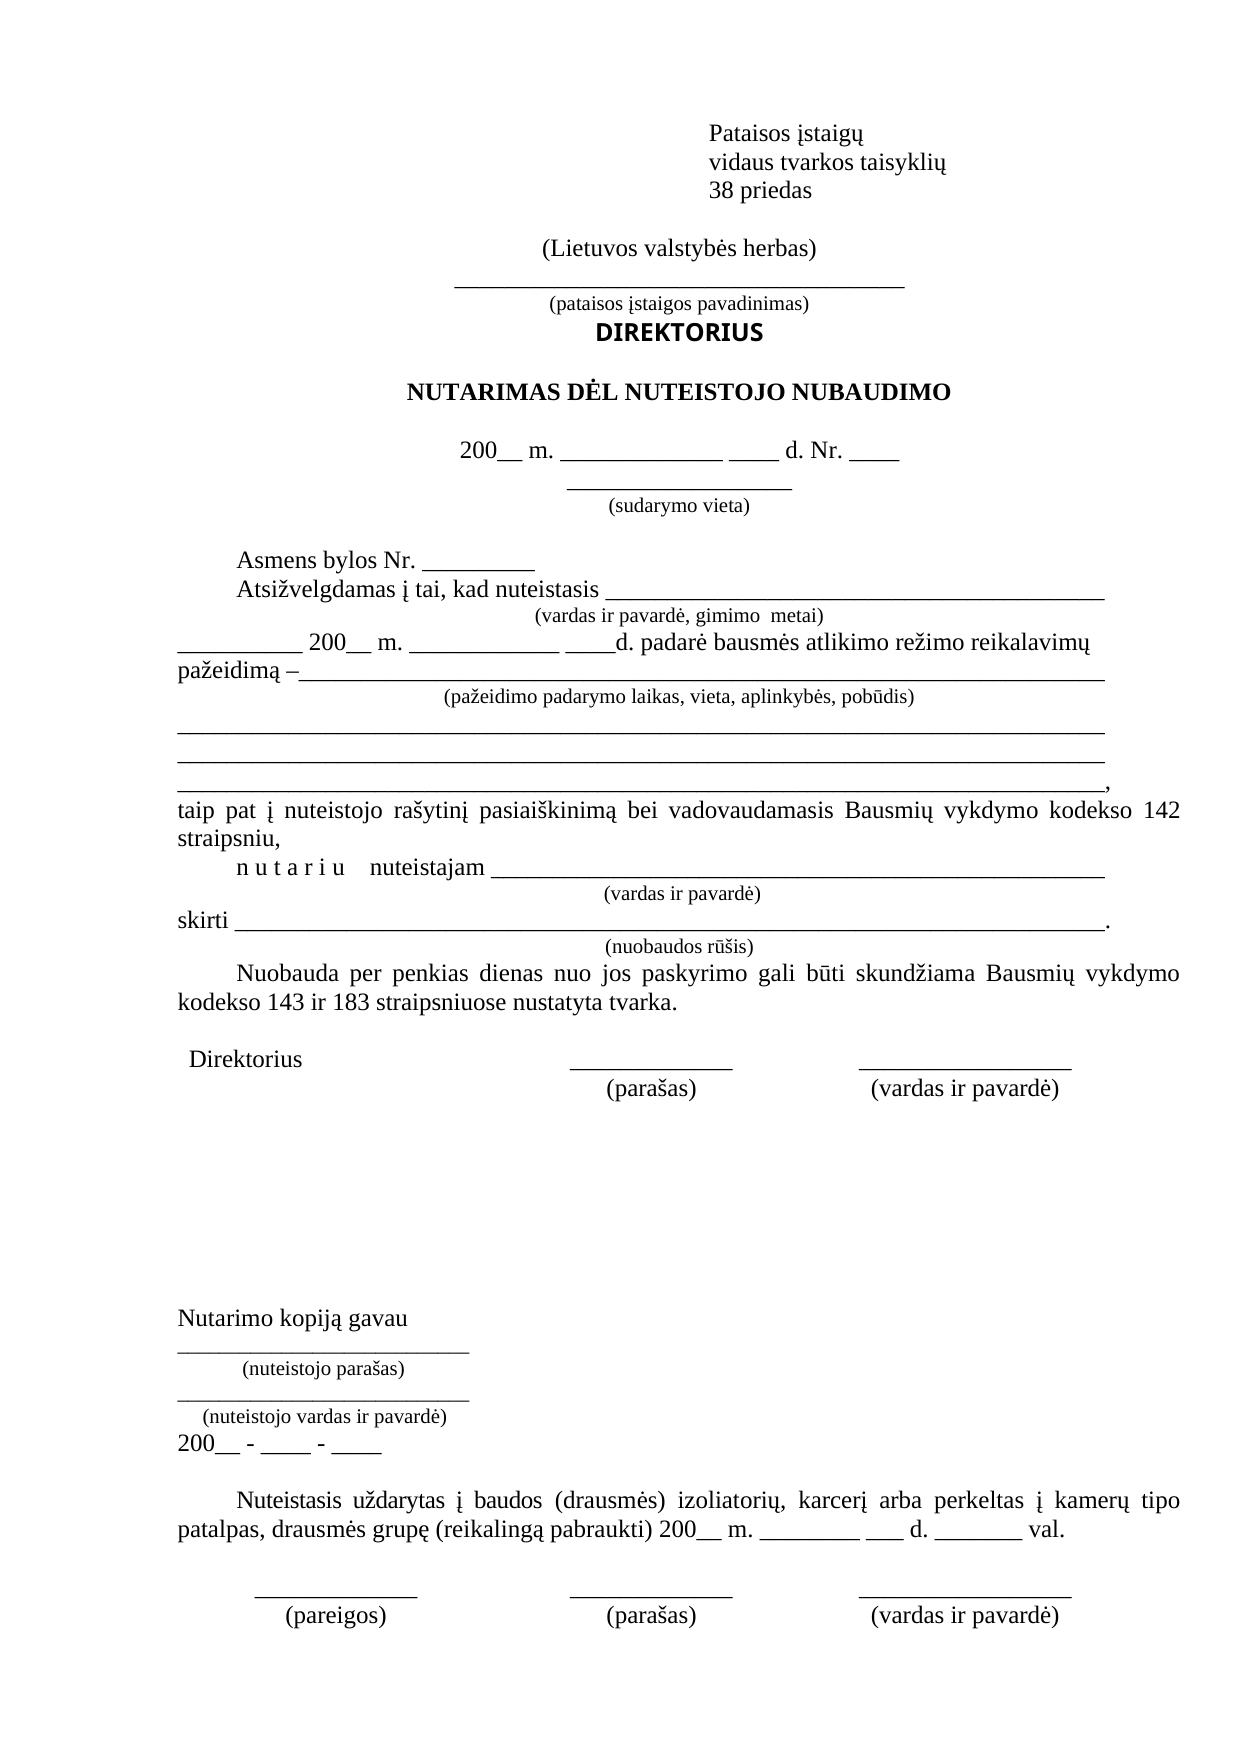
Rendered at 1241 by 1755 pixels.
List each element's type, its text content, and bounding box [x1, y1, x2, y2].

text (Lietuvos valstybės herbas) [177, 233, 1181, 262]
text 200__ m. _____________ ____ d. Nr. ____ [177, 435, 1181, 464]
text _ , [177, 766, 1181, 795]
table_header _____________ (parašas) [494, 1572, 808, 1629]
text (vardas ir pavardė) [177, 881, 1181, 905]
text taip pat į nuteistojo rašytinį pasiaiškinimą bei vadovaudamasis Bausmių vykdymo kodekso 142 straipsniu, [177, 795, 1181, 852]
text _ [177, 737, 1181, 766]
text ____________________________________ [177, 262, 1181, 291]
table_header _________________ (vardas ir pavardė) [808, 1572, 1122, 1629]
table_header Direktorius [177, 1044, 494, 1102]
text Nutarimo kopiją gavau [177, 1303, 1181, 1332]
text (pažeidimo padarymo laikas, vieta, aplinkybės, pobūdis) [177, 684, 1181, 708]
text Pataisos įstaigų [177, 118, 1181, 147]
text 38 priedas [177, 176, 1181, 204]
text (nuobaudos rūšis) [177, 934, 1181, 958]
text (vardas ir pavardė, gimimo metai) [177, 603, 1181, 627]
text 200__ - ____ - ____ [177, 1428, 1181, 1457]
text Nuobauda per penkias dienas nuo jos paskyrimo gali būti skundžiama Bausmių vykdymo kodekso 143 ir 183 straipsniuose nustatyta tvarka. [177, 958, 1181, 1015]
table_header _____________ (parašas) [494, 1044, 808, 1102]
table_header _________________ (vardas ir pavardė) [808, 1044, 1122, 1102]
text Nuteistasis uždarytas į baudos (drausmės) izoliatorių, karcerį arba perkeltas į kamerų tipo patalpas, drausmės grupę (reikalingą pabraukti) 200__ m. ________ ___ d. _______ val. [177, 1485, 1181, 1543]
text (nuteistojo vardas ir pavardė) [177, 1404, 1181, 1428]
text __________________ [177, 464, 1181, 492]
text n u t a r i u nuteistajam [177, 852, 1181, 881]
text (pataisos įstaigos pavadinimas) [177, 291, 1181, 315]
text (nuteistojo parašas) [177, 1356, 1181, 1380]
text NUTARIMAS DĖL NUTEISTOJO NUBAUDIMO [177, 377, 1181, 406]
text vidaus tvarkos taisyklių [177, 147, 1181, 176]
text DIREKTORIUS [177, 315, 1181, 349]
text pažeidimą – [177, 656, 1181, 684]
text ____________________________ [177, 1332, 1181, 1356]
text (sudarymo vieta) [177, 492, 1181, 517]
table_header _____________ (pareigos) [177, 1572, 494, 1629]
text __________ 200__ m. ____________ ____d. padarė bausmės atlikimo režimo reikalavimų [177, 627, 1181, 656]
text skirti . [177, 905, 1181, 934]
text _ [177, 708, 1181, 737]
text ____________________________ [177, 1380, 1181, 1404]
text Atsižvelgdamas į tai, kad nuteistasis [177, 574, 1181, 603]
text Asmens bylos Nr. _________ [177, 545, 1181, 574]
